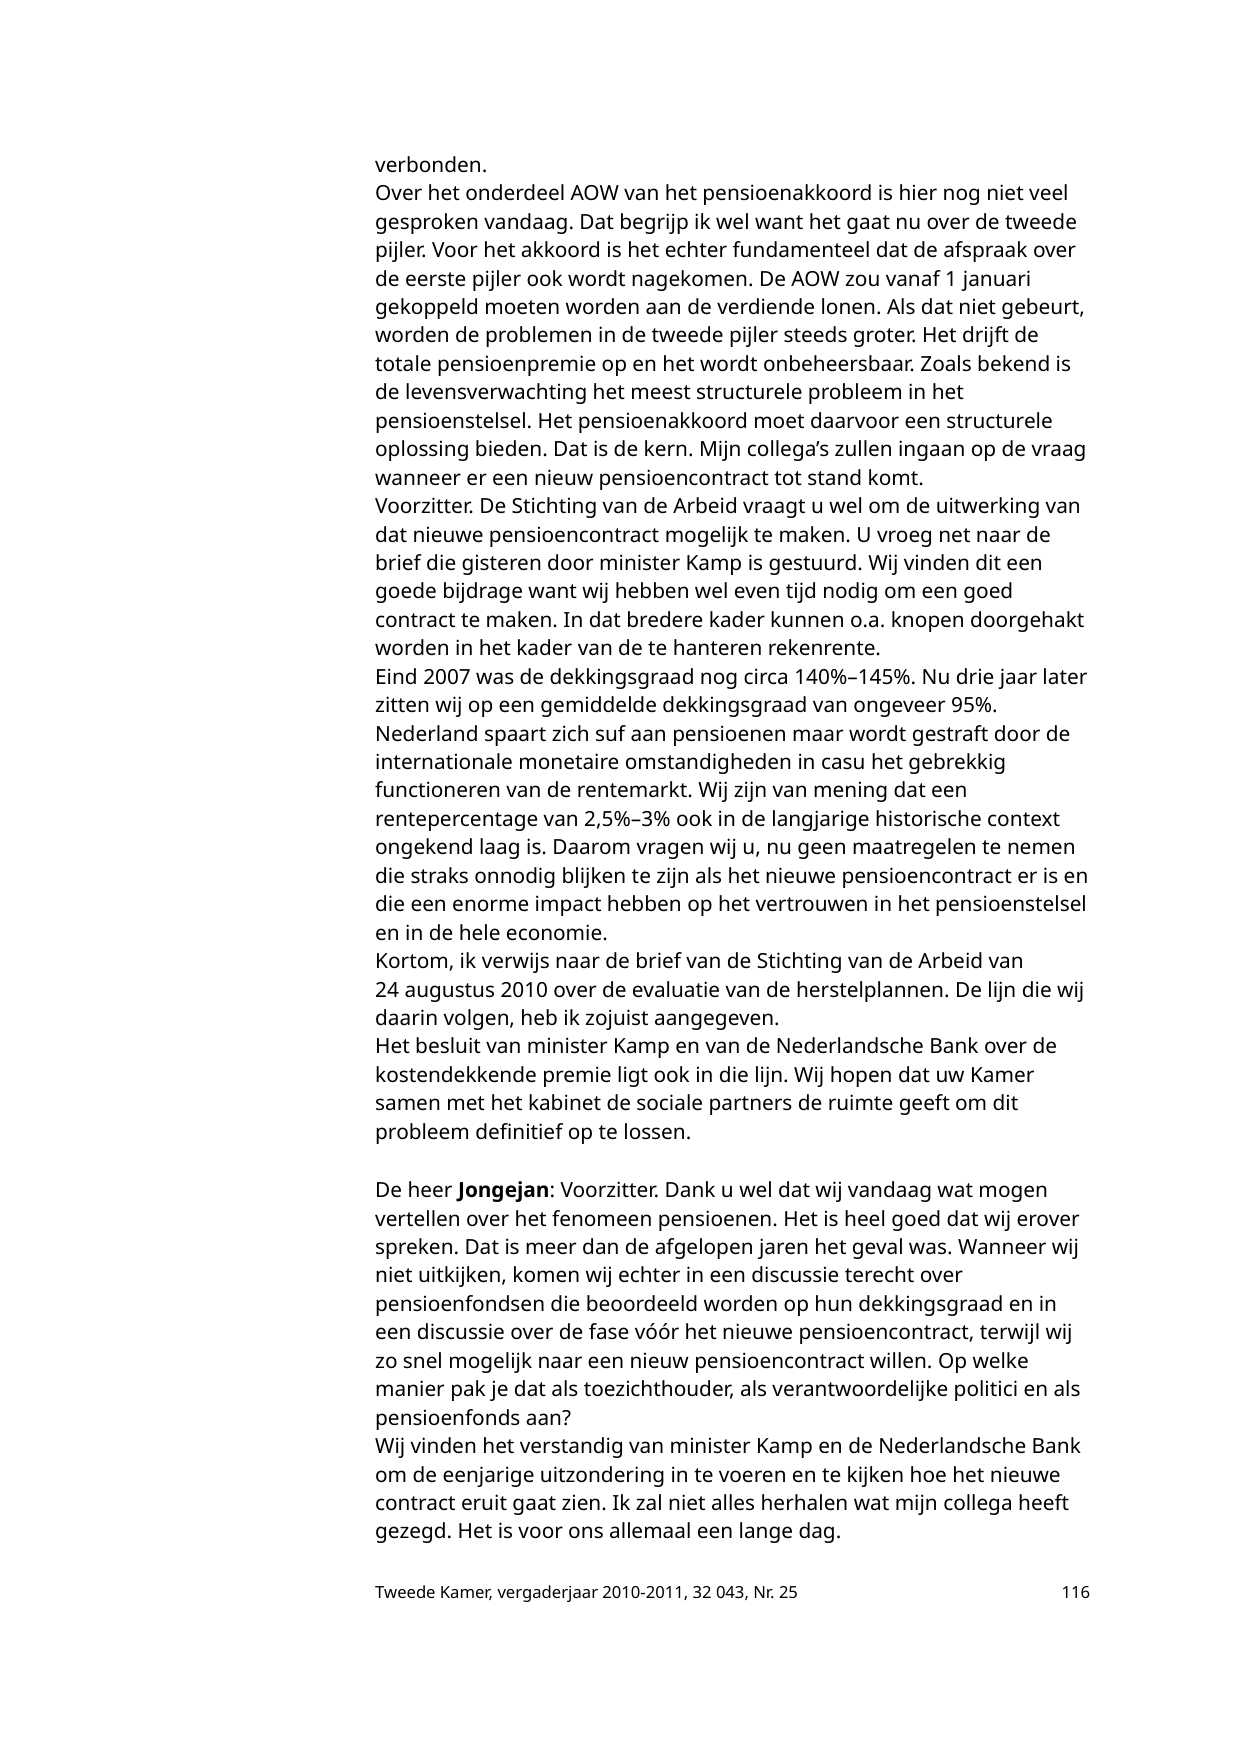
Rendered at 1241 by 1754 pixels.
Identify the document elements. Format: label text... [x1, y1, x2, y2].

text Voorzitter. De Stichting van de Arbeid vraagt u wel om de uitwerking van dat nieuwe pensioencontract mogelijk te maken. U vroeg net naar de brief die gisteren door minister Kamp is gestuurd. Wij vinden dit een goede bijdrage want wij hebben wel even tijd nodig om een goed contract te maken. In dat bredere kader kunnen o.a. knopen doorgehakt worden in het kader van de te hanteren rekenrente. [375, 491, 1090, 662]
text Over het onderdeel AOW van het pensioenakkoord is hier nog niet veel gesproken vandaag. Dat begrijp ik wel want het gaat nu over de tweede pijler. Voor het akkoord is het echter fundamenteel dat de afspraak over de eerste pijler ook wordt nagekomen. De AOW zou vanaf 1 januari gekoppeld moeten worden aan de verdiende lonen. Als dat niet gebeurt, worden de problemen in de tweede pijler steeds groter. Het drijft de totale pensioenpremie op en het wordt onbeheersbaar. Zoals bekend is de levensverwachting het meest structurele probleem in het pensioenstelsel. Het pensioenakkoord moet daarvoor een structurele oplossing bieden. Dat is de kern. Mijn collega’s zullen ingaan op de vraag wanneer er een nieuw pensioencontract tot stand komt. [375, 178, 1090, 491]
text Wij vinden het verstandig van minister Kamp en de Nederlandsche Bank om de eenjarige uitzondering in te voeren en te kijken hoe het nieuwe contract eruit gaat zien. Ik zal niet alles herhalen wat mijn collega heeft gezegd. Het is voor ons allemaal een lange dag. [375, 1431, 1090, 1545]
text Het besluit van minister Kamp en van de Nederlandsche Bank over de kostendekkende premie ligt ook in die lijn. Wij hopen dat uw Kamer samen met het kabinet de sociale partners de ruimte geeft om dit probleem definitief op te lossen. [375, 1032, 1090, 1145]
text De heer Jongejan: Voorzitter. Dank u wel dat wij vandaag wat mogen vertellen over het fenomeen pensioenen. Het is heel goed dat wij erover spreken. Dat is meer dan de afgelopen jaren het geval was. Wanneer wij niet uitkijken, komen wij echter in een discussie terecht over pensioenfondsen die beoordeeld worden op hun dekkingsgraad en in een discussie over de fase vóór het nieuwe pensioencontract, terwijl wij zo snel mogelijk naar een nieuw pensioencontract willen. Op welke manier pak je dat als toezichthouder, als verantwoordelijke politici en als pensioenfonds aan? [375, 1175, 1090, 1431]
text verbonden. [375, 150, 1090, 178]
text Eind 2007 was de dekkingsgraad nog circa 140%–145%. Nu drie jaar later zitten wij op een gemiddelde dekkingsgraad van ongeveer 95%. Nederland spaart zich suf aan pensioenen maar wordt gestraft door de internationale monetaire omstandigheden in casu het gebrekkig functioneren van de rentemarkt. Wij zijn van mening dat een rentepercentage van 2,5%–3% ook in de langjarige historische context ongekend laag is. Daarom vragen wij u, nu geen maatregelen te nemen die straks onnodig blijken te zijn als het nieuwe pensioencontract er is en die een enorme impact hebben op het vertrouwen in het pensioenstelsel en in de hele economie. [375, 662, 1090, 946]
text Kortom, ik verwijs naar de brief van de Stichting van de Arbeid van 24 augustus 2010 over de evaluatie van de herstelplannen. De lijn die wij daarin volgen, heb ik zojuist aangegeven. [375, 946, 1090, 1032]
